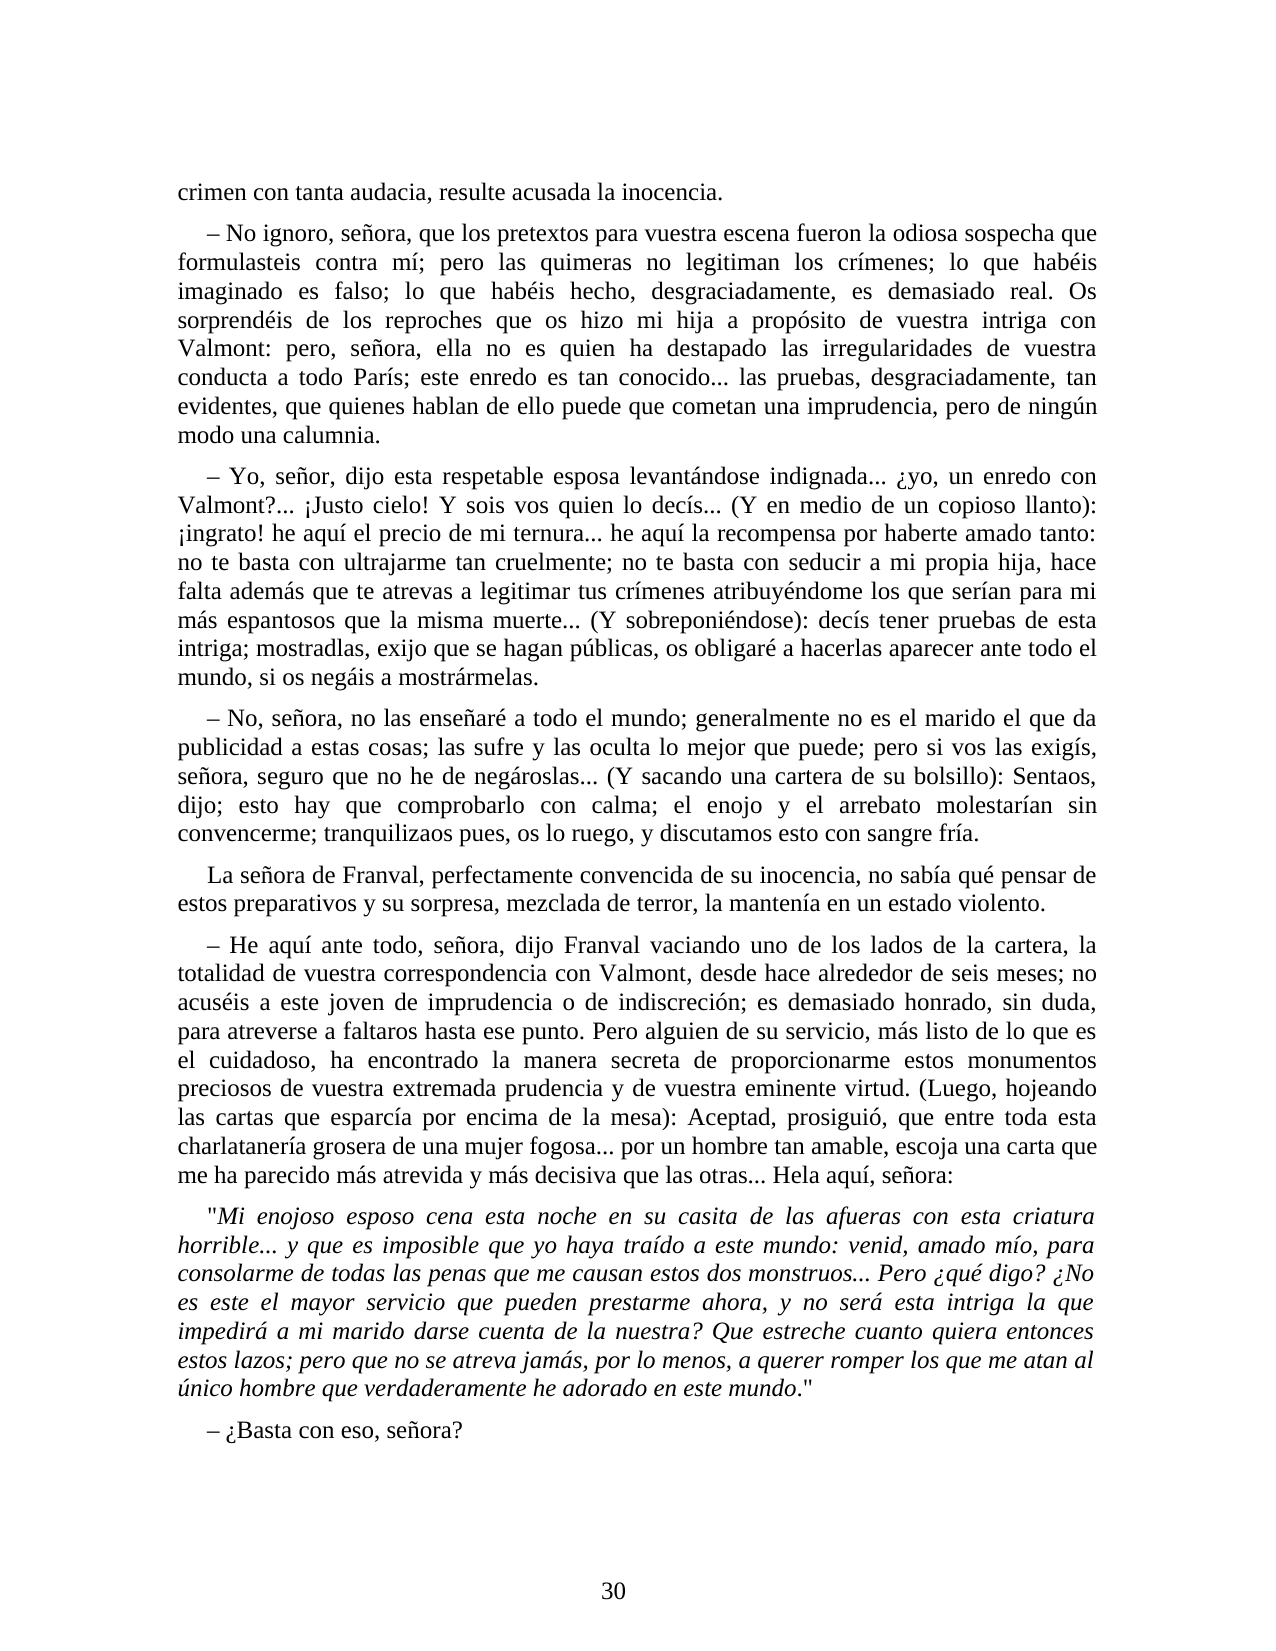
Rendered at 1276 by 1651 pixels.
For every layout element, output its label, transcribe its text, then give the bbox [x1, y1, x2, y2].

text "Mi enojoso esposo cena esta noche en su casita de las afueras con esta criatura horrible... y que es imposible que yo haya traído a este mundo: venid, amado mío, para consolarme de todas las penas que me causan estos dos monstruos... Pero ¿qué digo? ¿No es este el mayor servicio que pueden prestarme ahora, y no será esta intriga la que impedirá a mi marido darse cuenta de la nuestra? Que estreche cuanto quiera entonces estos lazos; pero que no se atreva jamás, por lo menos, a querer romper los que me atan al único hombre que verdaderamente he adorado en este mundo." [177, 1201, 1098, 1402]
text – Yo, señor, dijo esta respetable esposa levantándose indignada... ¿yo, un enredo con Valmont?... ¡Justo cielo! Y sois vos quien lo decís... (Y en medio de un copioso llanto): ¡ingrato! he aquí el precio de mi ternura... he aquí la recompensa por haberte amado tanto: no te basta con ultrajarme tan cruelmente; no te basta con seducir a mi propia hija, hace falta además que te atrevas a legitimar tus crímenes atribuyéndome los que serían para mi más espantosos que la misma muerte... (Y sobreponiéndose): decís tener pruebas de esta intriga; mostradlas, exijo que se hagan públicas, os obligaré a hacerlas aparecer ante todo el mundo, si os negáis a mostrármelas. [177, 461, 1098, 691]
text – No ignoro, señora, que los pretextos para vuestra escena fueron la odiosa sospecha que formulasteis contra mí; pero las quimeras no legitiman los crímenes; lo que habéis imaginado es falso; lo que habéis hecho, desgraciadamente, es demasiado real. Os sorprendéis de los reproches que os hizo mi hija a propósito de vuestra intriga con Valmont: pero, señora, ella no es quien ha destapado las irregularidades de vuestra conducta a todo París; este enredo es tan conocido... las pruebas, desgraciadamente, tan evidentes, que quienes hablan de ello puede que cometan una imprudencia, pero de ningún modo una calumnia. [177, 218, 1098, 448]
text crimen con tanta audacia, resulte acusada la inocencia. [177, 177, 1098, 206]
text – No, señora, no las enseñaré a todo el mundo; generalmente no es el marido el que da publicidad a estas cosas; las sufre y las oculta lo mejor que puede; pero si vos las exigís, señora, seguro que no he de negároslas... (Y sacando una cartera de su bolsillo): Sentaos, dijo; esto hay que comprobarlo con calma; el enojo y el arrebato molestarían sin convencerme; tranquilizaos pues, os lo ruego, y discutamos esto con sangre fría. [177, 703, 1098, 847]
text – ¿Basta con eso, señora? [177, 1415, 1098, 1443]
text La señora de Franval, perfectamente convencida de su inocencia, no sabía qué pensar de estos preparativos y su sorpresa, mezclada de terror, la mantenía en un estado violento. [177, 860, 1098, 917]
text – He aquí ante todo, señora, dijo Franval vaciando uno de los lados de la cartera, la totalidad de vuestra correspondencia con Valmont, desde hace alrededor de seis meses; no acuséis a este joven de imprudencia o de indiscreción; es demasiado honrado, sin duda, para atreverse a faltaros hasta ese punto. Pero alguien de su servicio, más listo de lo que es el cuidadoso, ha encontrado la manera secreta de proporcionarme estos monumentos preciosos de vuestra extremada prudencia y de vuestra eminente virtud. (Luego, hojeando las cartas que esparcía por encima de la mesa): Aceptad, prosiguió, que entre toda esta charlatanería grosera de una mujer fogosa... por un hombre tan amable, escoja una carta que me ha parecido más atrevida y más decisiva que las otras... Hela aquí, señora: [177, 930, 1098, 1188]
